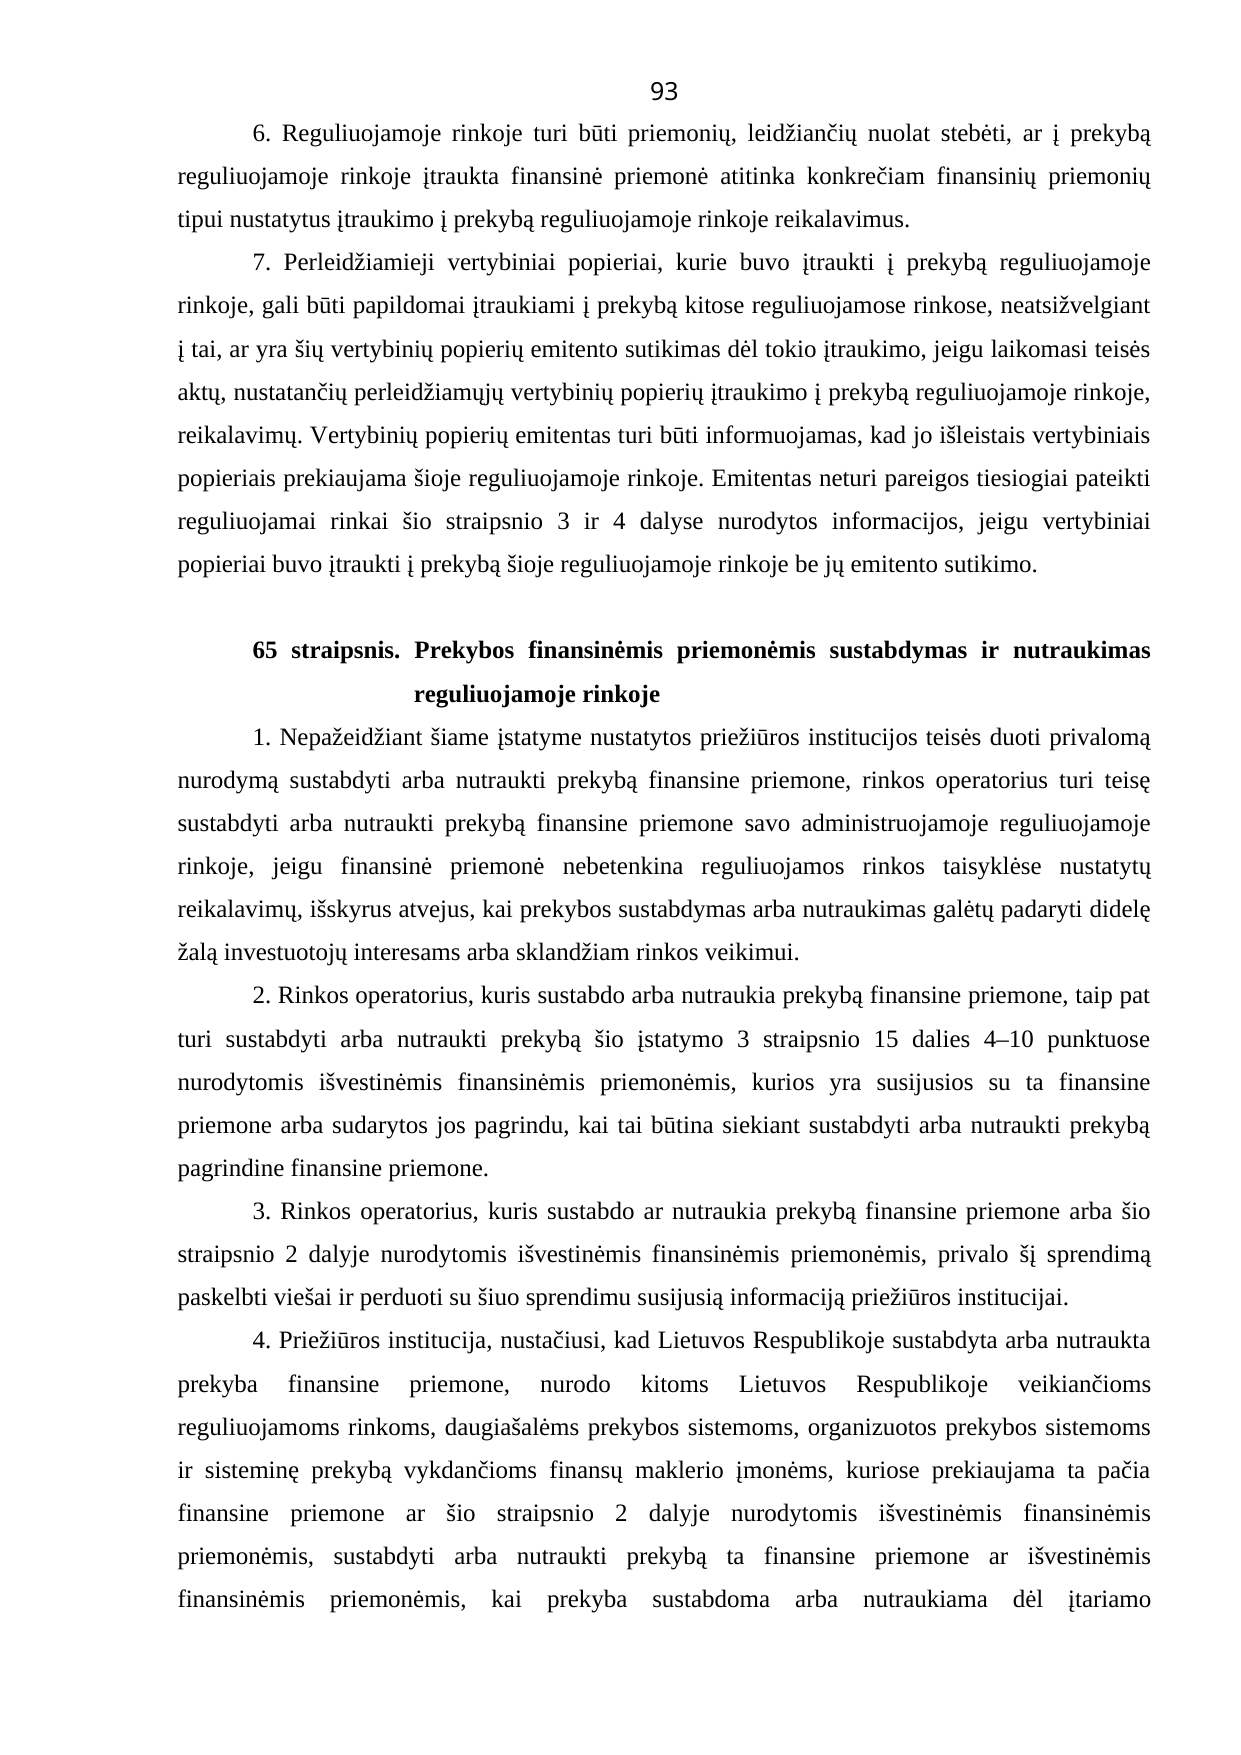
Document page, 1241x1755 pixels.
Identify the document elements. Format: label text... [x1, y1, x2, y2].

text 1. Nepažeidžiant šiame įstatyme nustatytos priežiūros institucijos teisės duoti privalomą nurodymą sustabdyti arba nutraukti prekybą finansine priemone, rinkos operatorius turi teisę sustabdyti arba nutraukti prekybą finansine priemone savo administruojamoje reguliuojamoje rinkoje, jeigu finansinė priemonė nebetenkina reguliuojamos rinkos taisyklėse nustatytų reikalavimų, išskyrus atvejus, kai prekybos sustabdymas arba nutraukimas galėtų padaryti didelę žalą investuotojų interesams arba sklandžiam rinkos veikimui. [177, 722, 1152, 966]
text 2. Rinkos operatorius, kuris sustabdo arba nutraukia prekybą finansine priemone, taip pat turi sustabdyti arba nutraukti prekybą šio įstatymo 3 straipsnio 15 dalies 4–10 punktuose nurodytomis išvestinėmis finansinėmis priemonėmis, kurios yra susijusios su ta finansine priemone arba sudarytos jos pagrindu, kai tai būtina siekiant sustabdyti arba nutraukti prekybą pagrindine finansine priemone. [177, 981, 1152, 1182]
text 65 straipsnis. Prekybos finansinėmis priemonėmis sustabdymas ir nutraukimas reguliuojamoje rinkoje [252, 636, 1152, 707]
text 3. Rinkos operatorius, kuris sustabdo ar nutraukia prekybą finansine priemone arba šio straipsnio 2 dalyje nurodytomis išvestinėmis finansinėmis priemonėmis, privalo šį sprendimą paskelbti viešai ir perduoti su šiuo sprendimu susijusią informaciją priežiūros institucijai. [177, 1196, 1152, 1311]
text 4. Priežiūros institucija, nustačiusi, kad Lietuvos Respublikoje sustabdyta arba nutraukta prekyba finansine priemone, nurodo kitoms Lietuvos Respublikoje veikiančioms reguliuojamoms rinkoms, daugiašalėms prekybos sistemoms, organizuotos prekybos sistemoms ir sisteminę prekybą vykdančioms finansų maklerio įmonėms, kuriose prekiaujama ta pačia finansine priemone ar šio straipsnio 2 dalyje nurodytomis išvestinėmis finansinėmis priemonėmis, sustabdyti arba nutraukti prekybą ta finansine priemone ar išvestinėmis finansinėmis priemonėmis, kai prekyba sustabdoma arba nutraukiama dėl įtariamo [177, 1326, 1152, 1613]
text 7. Perleidžiamieji vertybiniai popieriai, kurie buvo įtraukti į prekybą reguliuojamoje rinkoje, gali būti papildomai įtraukiami į prekybą kitose reguliuojamose rinkose, neatsižvelgiant į tai, ar yra šių vertybinių popierių emitento sutikimas dėl tokio įtraukimo, jeigu laikomasi teisės aktų, nustatančių perleidžiamųjų vertybinių popierių įtraukimo į prekybą reguliuojamoje rinkoje, reikalavimų. Vertybinių popierių emitentas turi būti informuojamas, kad jo išleistais vertybiniais popieriais prekiaujama šioje reguliuojamoje rinkoje. Emitentas neturi pareigos tiesiogiai pateikti reguliuojamai rinkai šio straipsnio 3 ir 4 dalyse nurodytos informacijos, jeigu vertybiniai popieriai buvo įtraukti į prekybą šioje reguliuojamoje rinkoje be jų emitento sutikimo. [177, 247, 1152, 578]
text 6. Reguliuojamoje rinkoje turi būti priemonių, leidžiančių nuolat stebėti, ar į prekybą reguliuojamoje rinkoje įtraukta finansinė priemonė atitinka konkrečiam finansinių priemonių tipui nustatytus įtraukimo į prekybą reguliuojamoje rinkoje reikalavimus. [177, 118, 1152, 233]
